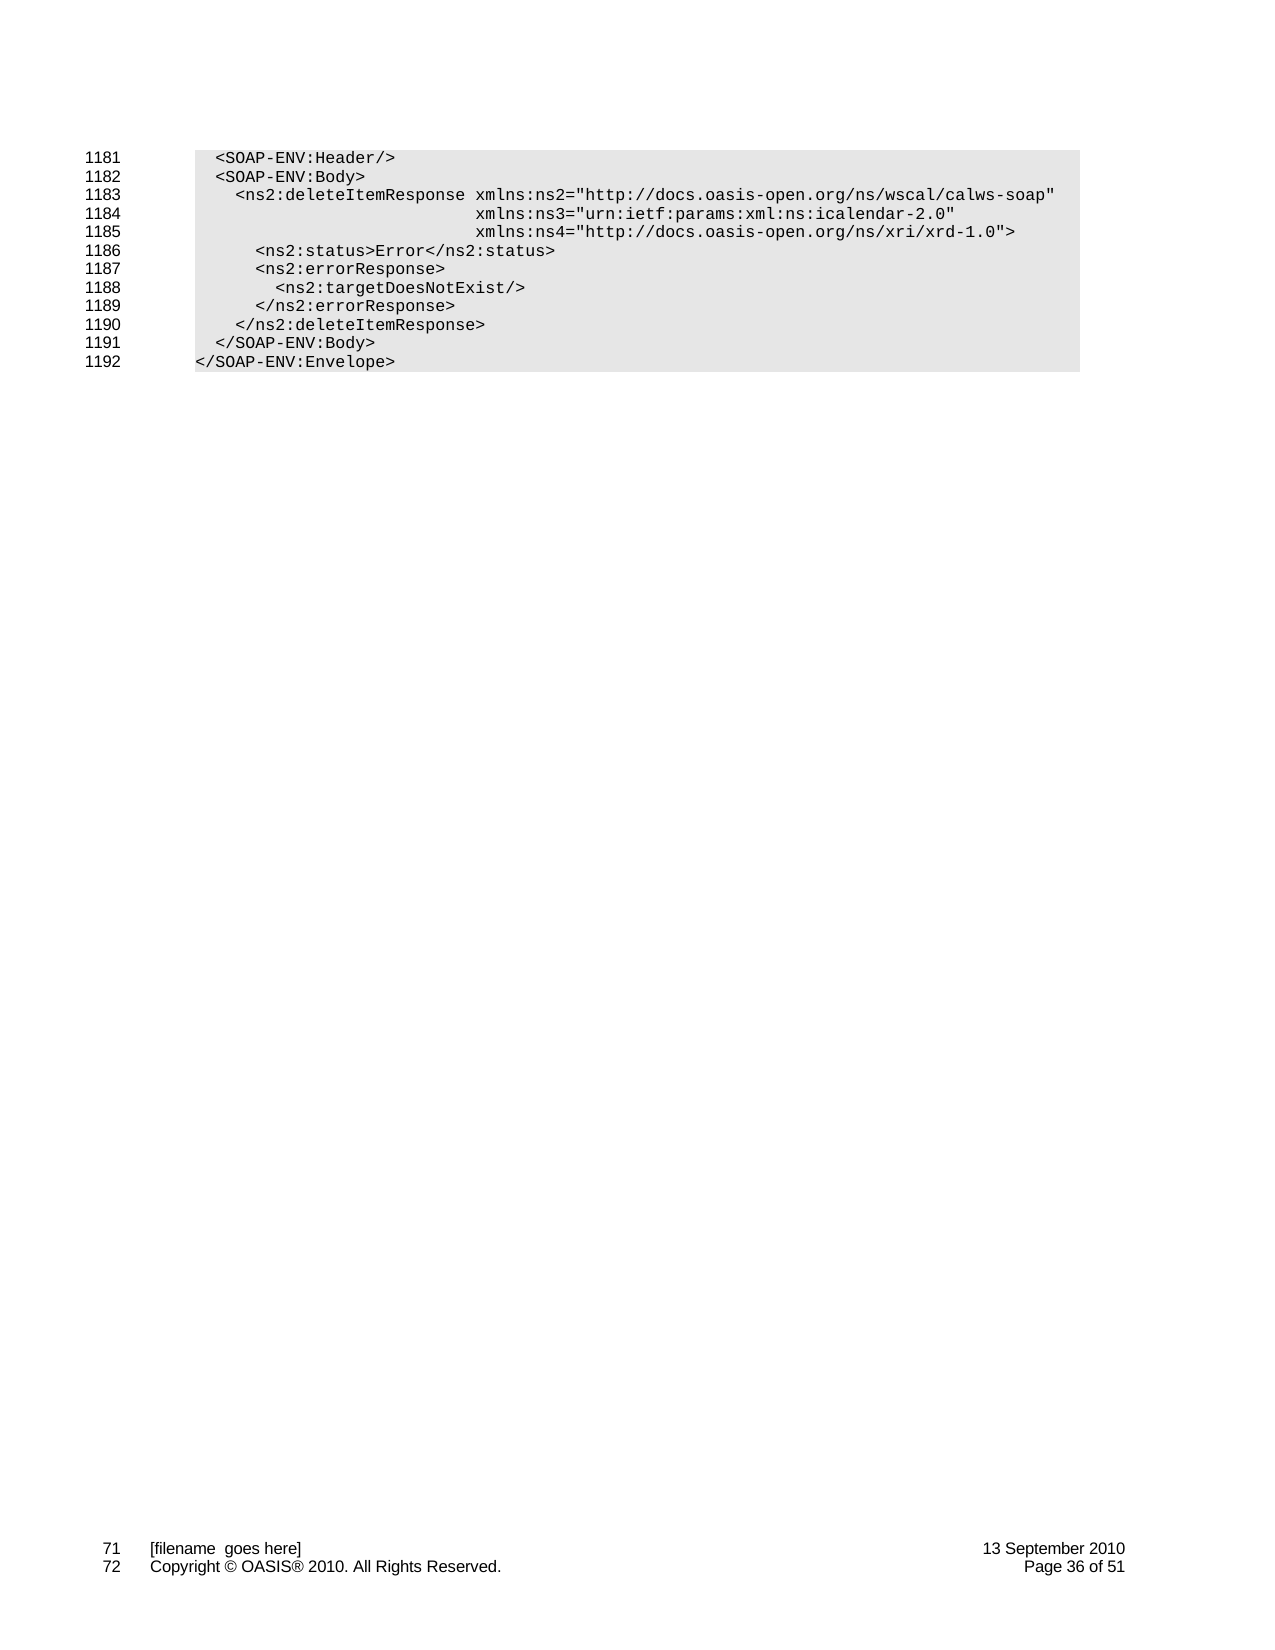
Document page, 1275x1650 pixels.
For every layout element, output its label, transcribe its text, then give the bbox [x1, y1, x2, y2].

text <SOAP-ENV:Body> [195, 168, 1080, 187]
text <ns2:targetDoesNotExist/> [195, 280, 1080, 298]
text </ns2:deleteItemResponse> [195, 317, 1080, 335]
text </SOAP-ENV:Envelope> [195, 354, 1080, 372]
text xmlns:ns4="http://docs.oasis-open.org/ns/xri/xrd-1.0"> [195, 224, 1080, 243]
text <SOAP-ENV:Header/> [195, 150, 1080, 168]
text </ns2:errorResponse> [195, 298, 1080, 317]
text xmlns:ns3="urn:ietf:params:xml:ns:icalendar-2.0" [195, 206, 1080, 224]
text </SOAP-ENV:Body> [195, 335, 1080, 354]
text <ns2:errorResponse> [195, 261, 1080, 280]
text <ns2:deleteItemResponse xmlns:ns2="http://docs.oasis-open.org/ns/wscal/calws-soap" [195, 187, 1080, 206]
text <ns2:status>Error</ns2:status> [195, 243, 1080, 261]
